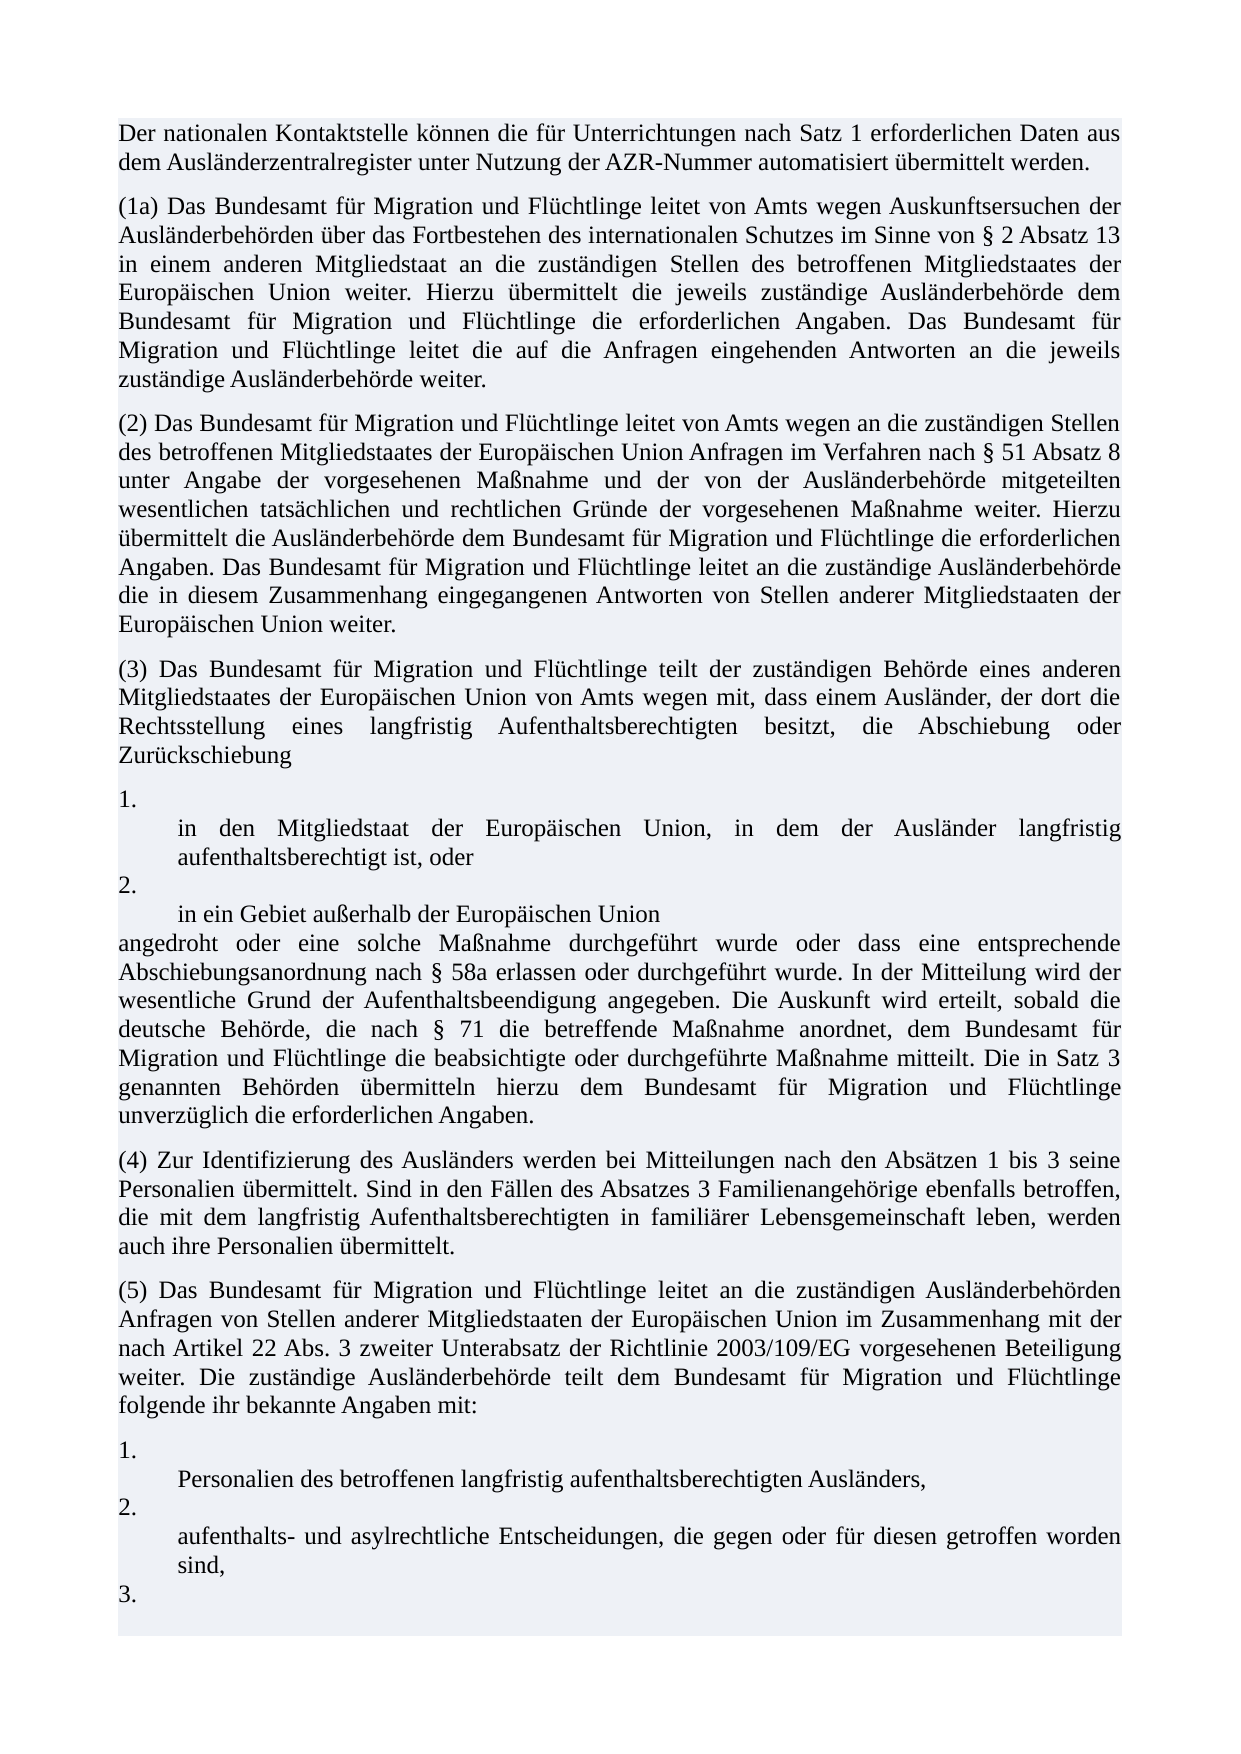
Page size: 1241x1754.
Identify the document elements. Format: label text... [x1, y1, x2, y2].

text (1a) Das Bundesamt für Migration und Flüchtlinge leitet von Amts wegen Auskunftsersuchen der Ausländerbehörden über das Fortbestehen des internationalen Schutzes im Sinne von § 2 Absatz 13 in einem anderen Mitgliedstaat an die zuständigen Stellen des betroffenen Mitgliedstaates der Europäischen Union weiter. Hierzu übermittelt die jeweils zuständige Ausländerbehörde dem Bundesamt für Migration und Flüchtlinge die erforderlichen Angaben. Das Bundesamt für Migration und Flüchtlinge leitet die auf die Anfragen eingehenden Antworten an die jeweils zuständige Ausländerbehörde weiter. [118, 191, 1122, 392]
subtitle 2. [118, 1492, 1122, 1521]
text (3) Das Bundesamt für Migration und Flüchtlinge teilt der zuständigen Behörde eines anderen Mitgliedstaates der Europäischen Union von Amts wegen mit, dass einem Ausländer, der dort die Rechtsstellung eines langfristig Aufenthaltsberechtigten besitzt, die Abschiebung oder Zurückschiebung [118, 654, 1122, 769]
list in den Mitgliedstaat der Europäischen Union, in dem der Ausländer langfristig aufenthaltsberechtigt ist, oder [177, 813, 1122, 871]
list in ein Gebiet außerhalb der Europäischen Union [177, 899, 1122, 928]
list Personalien des betroffenen langfristig aufenthaltsberechtigten Ausländers, [177, 1464, 1122, 1492]
subtitle 2. [118, 871, 1122, 899]
text angedroht oder eine solche Maßnahme durchgeführt wurde oder dass eine entsprechende Abschiebungsanordnung nach § 58a erlassen oder durchgeführt wurde. In der Mitteilung wird der wesentliche Grund der Aufenthaltsbeendigung angegeben. Die Auskunft wird erteilt, sobald die deutsche Behörde, die nach § 71 die betreffende Maßnahme anordnet, dem Bundesamt für Migration und Flüchtlinge die beabsichtigte oder durchgeführte Maßnahme mitteilt. Die in Satz 3 genannten Behörden übermitteln hierzu dem Bundesamt für Migration und Flüchtlinge unverzüglich die erforderlichen Angaben. [118, 928, 1122, 1129]
text (4) Zur Identifizierung des Ausländers werden bei Mitteilungen nach den Absätzen 1 bis 3 seine Personalien übermittelt. Sind in den Fällen des Absatzes 3 Familienangehörige ebenfalls betroffen, die mit dem langfristig Aufenthaltsberechtigten in familiärer Lebensgemeinschaft leben, werden auch ihre Personalien übermittelt. [118, 1145, 1122, 1260]
subtitle 3. [118, 1579, 1122, 1607]
text Der nationalen Kontaktstelle können die für Unterrichtungen nach Satz 1 erforderlichen Daten aus dem Ausländerzentralregister unter Nutzung der AZR-Nummer automatisiert übermittelt werden. [118, 118, 1122, 176]
list aufenthalts- und asylrechtliche Entscheidungen, die gegen oder für diesen getroffen worden sind, [177, 1521, 1122, 1579]
subtitle 1. [118, 1435, 1122, 1464]
text (2) Das Bundesamt für Migration und Flüchtlinge leitet von Amts wegen an die zuständigen Stellen des betroffenen Mitgliedstaates der Europäischen Union Anfragen im Verfahren nach § 51 Absatz 8 unter Angabe der vorgesehenen Maßnahme und der von der Ausländerbehörde mitgeteilten wesentlichen tatsächlichen und rechtlichen Gründe der vorgesehenen Maßnahme weiter. Hierzu übermittelt die Ausländerbehörde dem Bundesamt für Migration und Flüchtlinge die erforderlichen Angaben. Das Bundesamt für Migration und Flüchtlinge leitet an die zuständige Ausländerbehörde die in diesem Zusammenhang eingegangenen Antworten von Stellen anderer Mitgliedstaaten der Europäischen Union weiter. [118, 408, 1122, 638]
subtitle 1. [118, 784, 1122, 813]
text (5) Das Bundesamt für Migration und Flüchtlinge leitet an die zuständigen Ausländerbehörden Anfragen von Stellen anderer Mitgliedstaaten der Europäischen Union im Zusammenhang mit der nach Artikel 22 Abs. 3 zweiter Unterabsatz der Richtlinie 2003/109/EG vorgesehenen Beteiligung weiter. Die zuständige Ausländerbehörde teilt dem Bundesamt für Migration und Flüchtlinge folgende ihr bekannte Angaben mit: [118, 1276, 1122, 1419]
